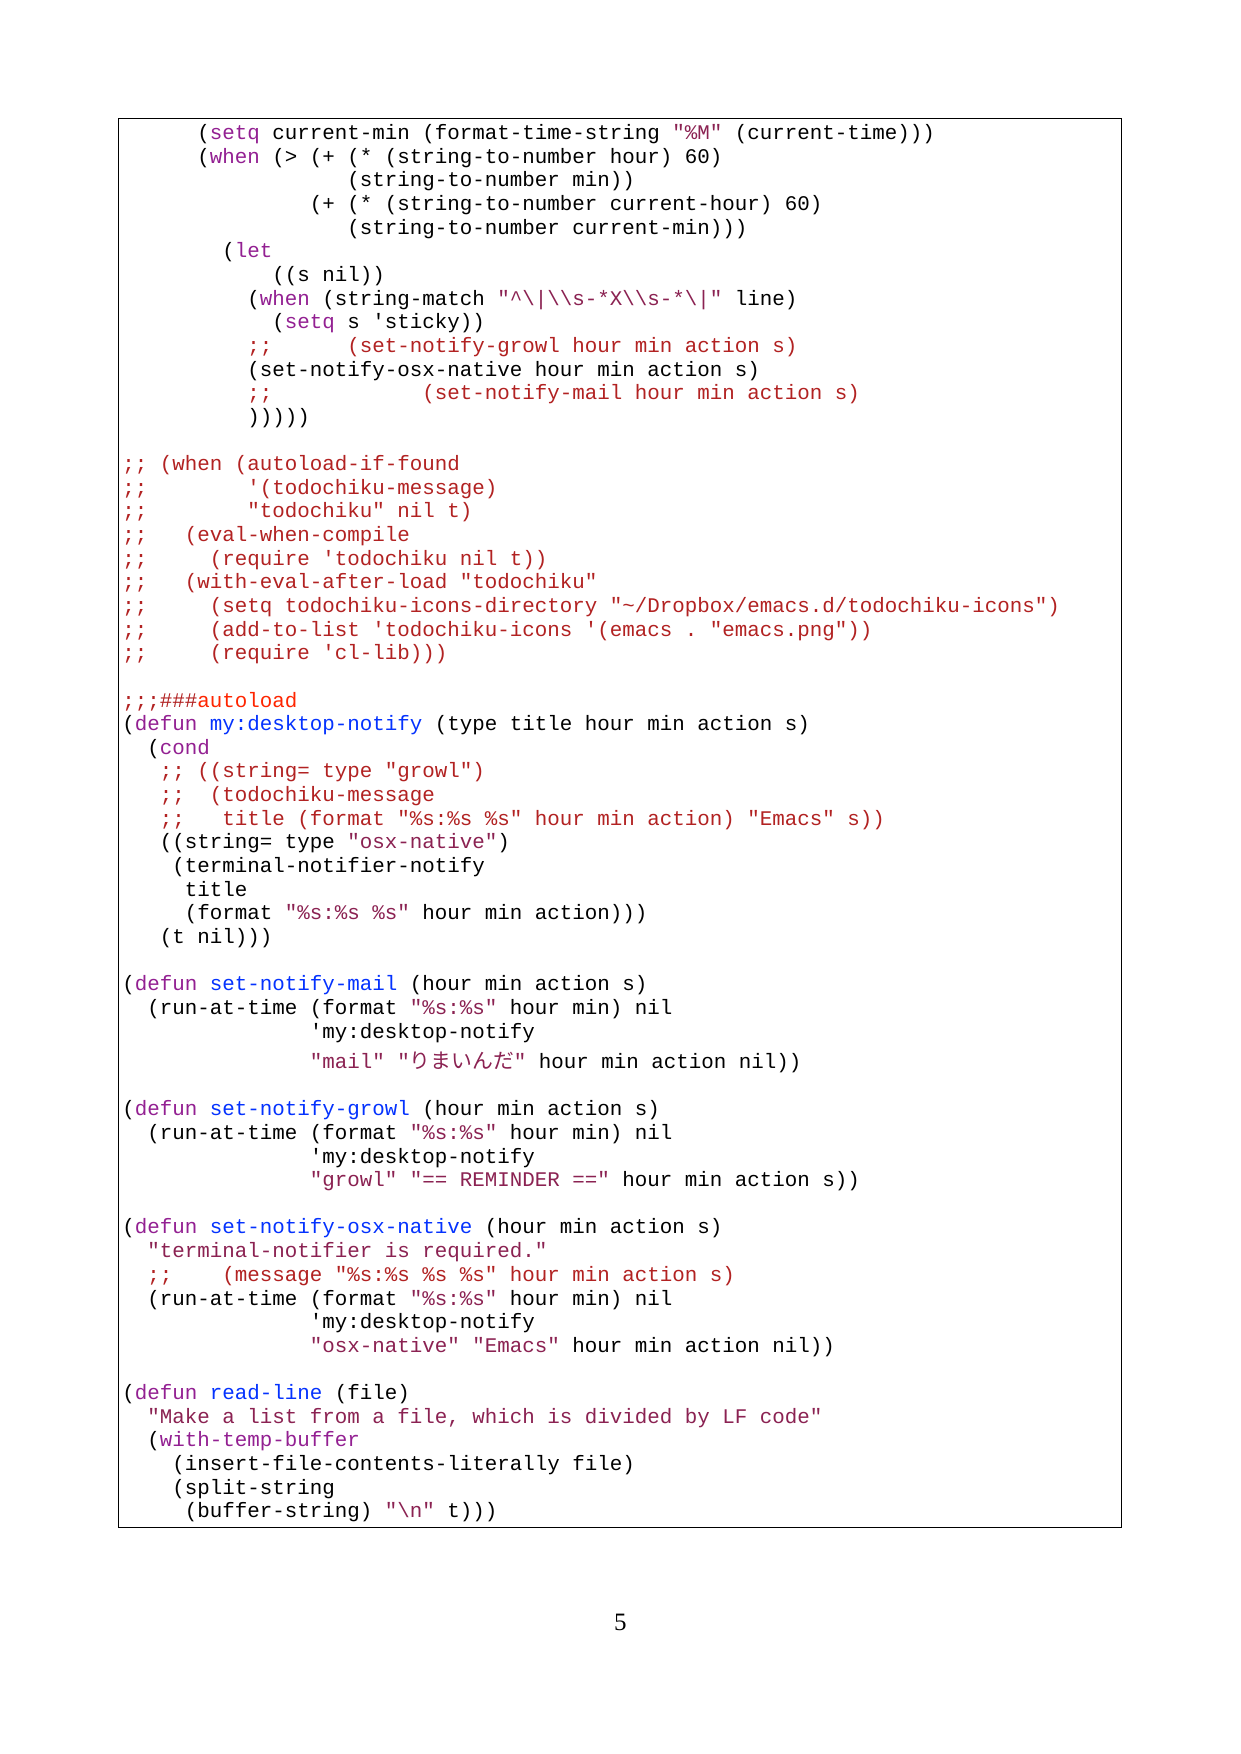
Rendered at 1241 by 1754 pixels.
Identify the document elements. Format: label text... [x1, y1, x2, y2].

text (set-notify-osx-native hour min action s) [119, 354, 1121, 378]
text (when (> (+ (* (string-to-number hour) 60) [119, 142, 1121, 165]
text ;; (when (autoload-if-found [119, 449, 1121, 473]
text ((s nil)) [119, 260, 1121, 284]
text 'my:desktop-notify [119, 1017, 1121, 1040]
text (cond [119, 733, 1121, 757]
text (run-at-time (format "%s:%s" hour min) nil [119, 1283, 1121, 1307]
text (defun set-notify-mail (hour min action s) [119, 969, 1121, 993]
text ;; (set-notify-mail hour min action s) [119, 378, 1121, 402]
text (t nil))) [119, 922, 1121, 946]
text 'my:desktop-notify [119, 1142, 1121, 1165]
text ;; (eval-when-compile [119, 520, 1121, 544]
text (defun my:desktop-notify (type title hour min action s) [119, 709, 1121, 733]
text (+ (* (string-to-number current-hour) 60) [119, 189, 1121, 213]
text ;; (todochiku-message [119, 780, 1121, 804]
text ;; (message "%s:%s %s %s" hour min action s) [119, 1260, 1121, 1283]
text ;; (set-notify-growl hour min action s) [119, 331, 1121, 354]
text (insert-file-contents-literally file) [119, 1449, 1121, 1473]
text "Make a list from a file, which is divided by LF code" [119, 1402, 1121, 1425]
text ))))) [119, 402, 1121, 426]
text ;; "todochiku" nil t) [119, 496, 1121, 520]
text ;; title (format "%s:%s %s" hour min action) "Emacs" s)) [119, 804, 1121, 827]
text title [119, 875, 1121, 898]
text ;;;###autoload [119, 686, 1121, 709]
text (format "%s:%s %s" hour min action))) [119, 898, 1121, 922]
text ;; (require 'cl-lib))) [119, 638, 1121, 662]
text (run-at-time (format "%s:%s" hour min) nil [119, 993, 1121, 1017]
text ;; ((string= type "growl") [119, 757, 1121, 780]
text (split-string [119, 1473, 1121, 1496]
text (setq s 'sticky)) [119, 307, 1121, 331]
text ((string= type "osx-native") [119, 827, 1121, 851]
text (run-at-time (format "%s:%s" hour min) nil [119, 1118, 1121, 1142]
text "growl" "== REMINDER ==" hour min action s)) [119, 1165, 1121, 1189]
text ;; (add-to-list 'todochiku-icons '(emacs . "emacs.png")) [119, 615, 1121, 638]
text (setq current-min (format-time-string "%M" (current-time))) [119, 119, 1121, 142]
text "osx-native" "Emacs" hour min action nil)) [119, 1331, 1121, 1354]
text ;; (with-eval-after-load "todochiku" [119, 567, 1121, 591]
text (let [119, 236, 1121, 260]
text 'my:desktop-notify [119, 1307, 1121, 1331]
text "terminal-notifier is required." [119, 1236, 1121, 1260]
text (terminal-notifier-notify [119, 851, 1121, 875]
text (string-to-number current-min))) [119, 213, 1121, 236]
text (defun set-notify-osx-native (hour min action s) [119, 1213, 1121, 1236]
text ;; (setq todochiku-icons-directory "~/Dropbox/emacs.d/todochiku-icons") [119, 591, 1121, 615]
text (with-temp-buffer [119, 1425, 1121, 1449]
text (defun read-line (file) [119, 1378, 1121, 1402]
text (defun set-notify-growl (hour min action s) [119, 1094, 1121, 1118]
text ;; (require 'todochiku nil t)) [119, 544, 1121, 567]
text (buffer-string) "\n" t))) [119, 1496, 1121, 1527]
text ;; '(todochiku-message) [119, 473, 1121, 496]
text (string-to-number min)) [119, 165, 1121, 189]
text "mail" "りまいんだ" hour min action nil)) [119, 1040, 1121, 1071]
text (when (string-match "^\|\\s-*X\\s-*\|" line) [119, 284, 1121, 307]
